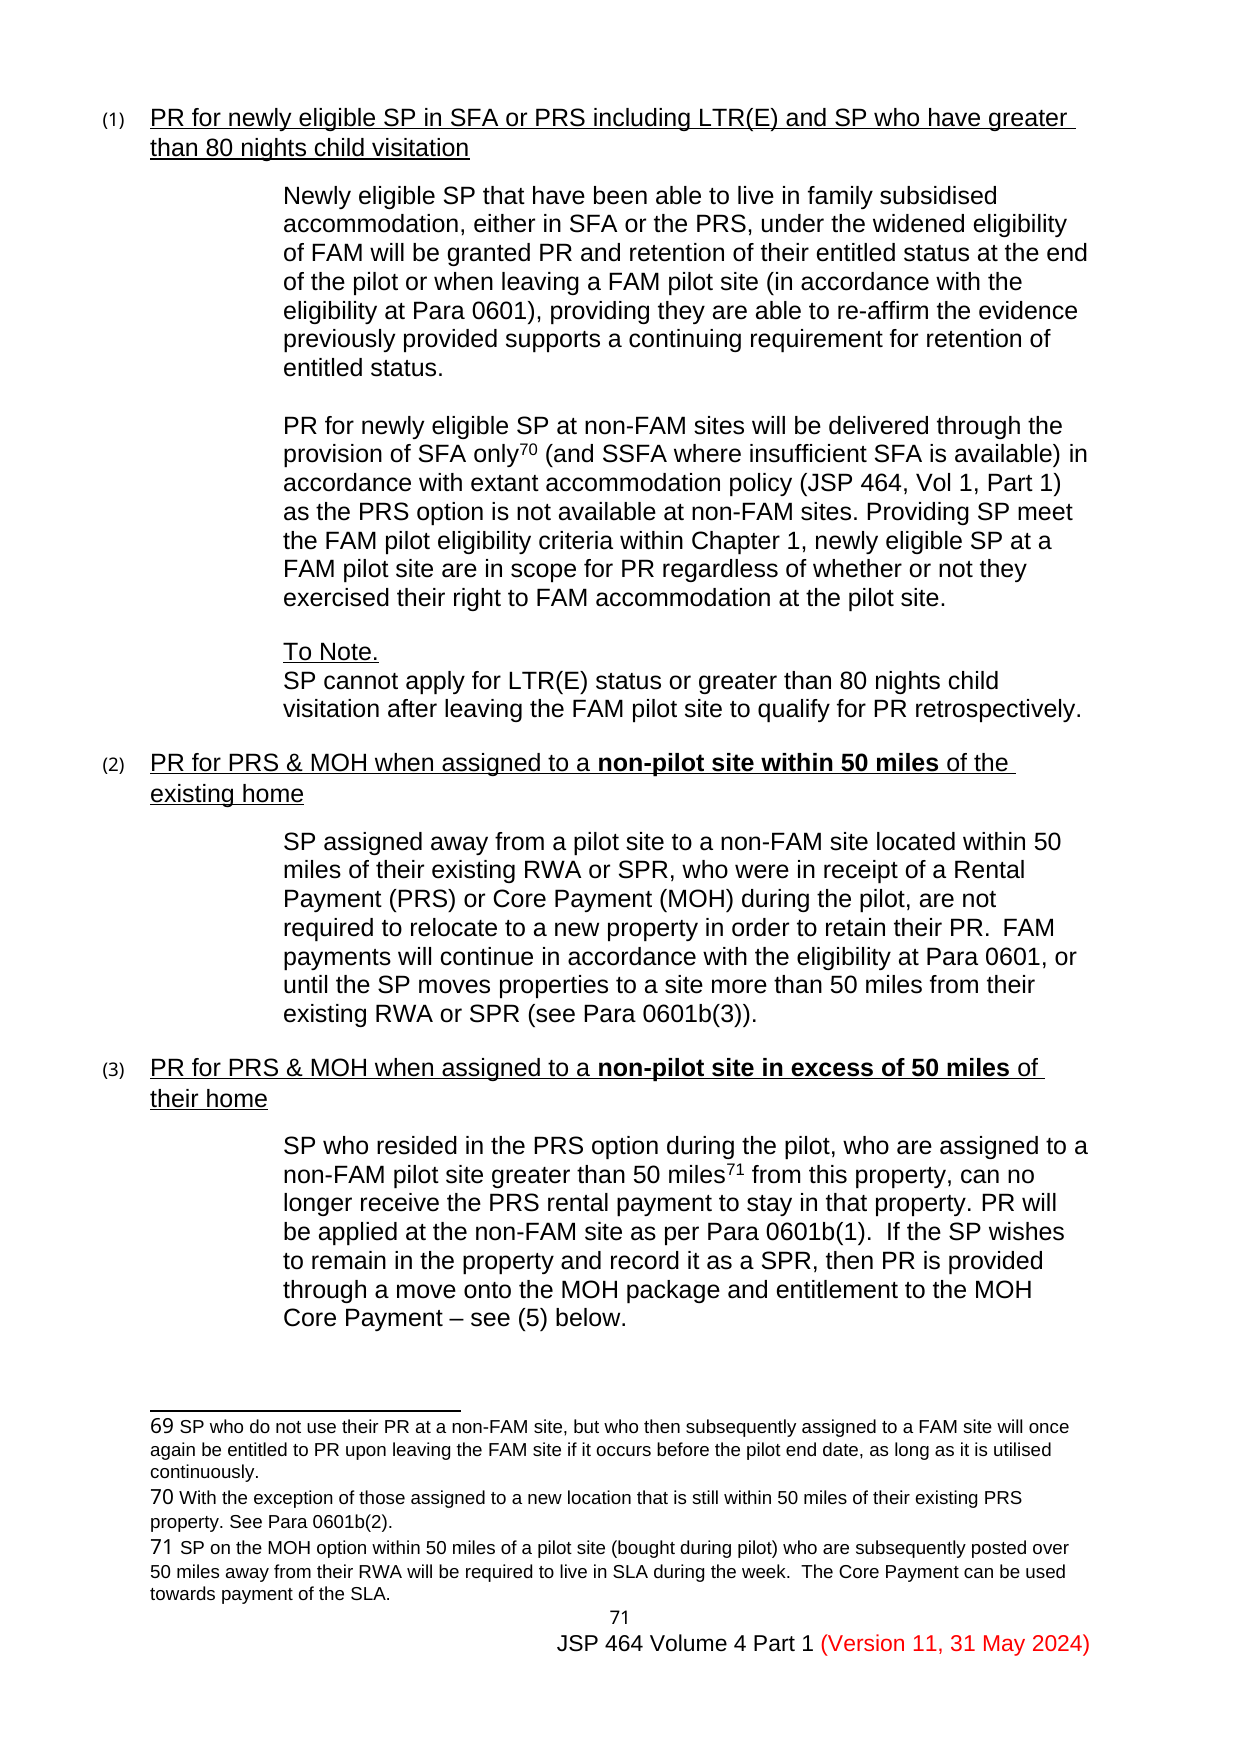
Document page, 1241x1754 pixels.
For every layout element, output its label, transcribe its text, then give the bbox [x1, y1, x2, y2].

text SP assigned away from a pilot site to a non-FAM site located within 50 miles of their existing RWA or SPR, who were in receipt of a Rental Payment (PRS) or Core Payment (MOH) during the pilot, are not required to relocate to a new property in order to retain their PR. FAM payments will continue in accordance with the eligibility at Para 0601, or until the SP moves properties to a site more than 50 miles from their existing RWA or SPR (see Para 0601b(3)). [283, 826, 1090, 1028]
text SP who resided in the PRS option during the pilot, who are assigned to a non-FAM pilot site greater than 50 miles from this property, can no longer receive the PRS rental payment to stay in that property. PR will be applied at the non-FAM site as per Para 0601b(1). If the SP wishes to remain in the property and record it as a SPR, then PR is provided through a move onto the MOH package and entitlement to the MOH Core Payment – see (5) below. [283, 1131, 1090, 1332]
text SP on the MOH option within 50 miles of a pilot site (bought during pilot) who are subsequently posted over 50 miles away from their RWA will be required to live in SLA during the week. The Core Payment can be used towards payment of the SLA. [150, 1532, 1090, 1604]
list PR for PRS & MOH when assigned to a non-pilot site within 50 miles of the existing home [102, 748, 1090, 808]
text To Note. [223, 637, 1090, 666]
list PR for newly eligible SP in SFA or PRS including LTR(E) and SP who have greater than 80 nights child visitation [102, 102, 1090, 162]
list SP who do not use their PR at a non-FAM site, but who then subsequently assigned to a FAM site will once again be entitled to PR upon leaving the FAM site if it occurs before the pilot end date, as long as it is utilised continuously. [150, 1411, 1090, 1482]
list PR for PRS & MOH when assigned to a non-pilot site in excess of 50 miles of their home [102, 1053, 1090, 1112]
text Newly eligible SP that have been able to live in family subsidised accommodation, either in SFA or the PRS, under the widened eligibility of FAM will be granted PR and retention of their entitled status at the end of the pilot or when leaving a FAM pilot site (in accordance with the eligibility at Para 0601), providing they are able to re-affirm the evidence previously provided supports a continuing requirement for retention of entitled status. [283, 181, 1090, 382]
text PR for newly eligible SP at non-FAM sites will be delivered through the provision of SFA only (and SSFA where insufficient SFA is available) in accordance with extant accommodation policy (JSP 464, Vol 1, Part 1) as the PRS option is not available at non-FAM sites. Providing SP meet the FAM pilot eligibility criteria within Chapter 1, newly eligible SP at a FAM pilot site are in scope for PR regardless of whether or not they exercised their right to FAM accommodation at the pilot site. [283, 411, 1090, 612]
text SP cannot apply for LTR(E) status or greater than 80 nights child visitation after leaving the FAM pilot site to qualify for PR retrospectively. [283, 666, 1090, 723]
text With the exception of those assigned to a new location that is still within 50 miles of their existing PRS property. See Para 0601b(2). [150, 1482, 1090, 1532]
